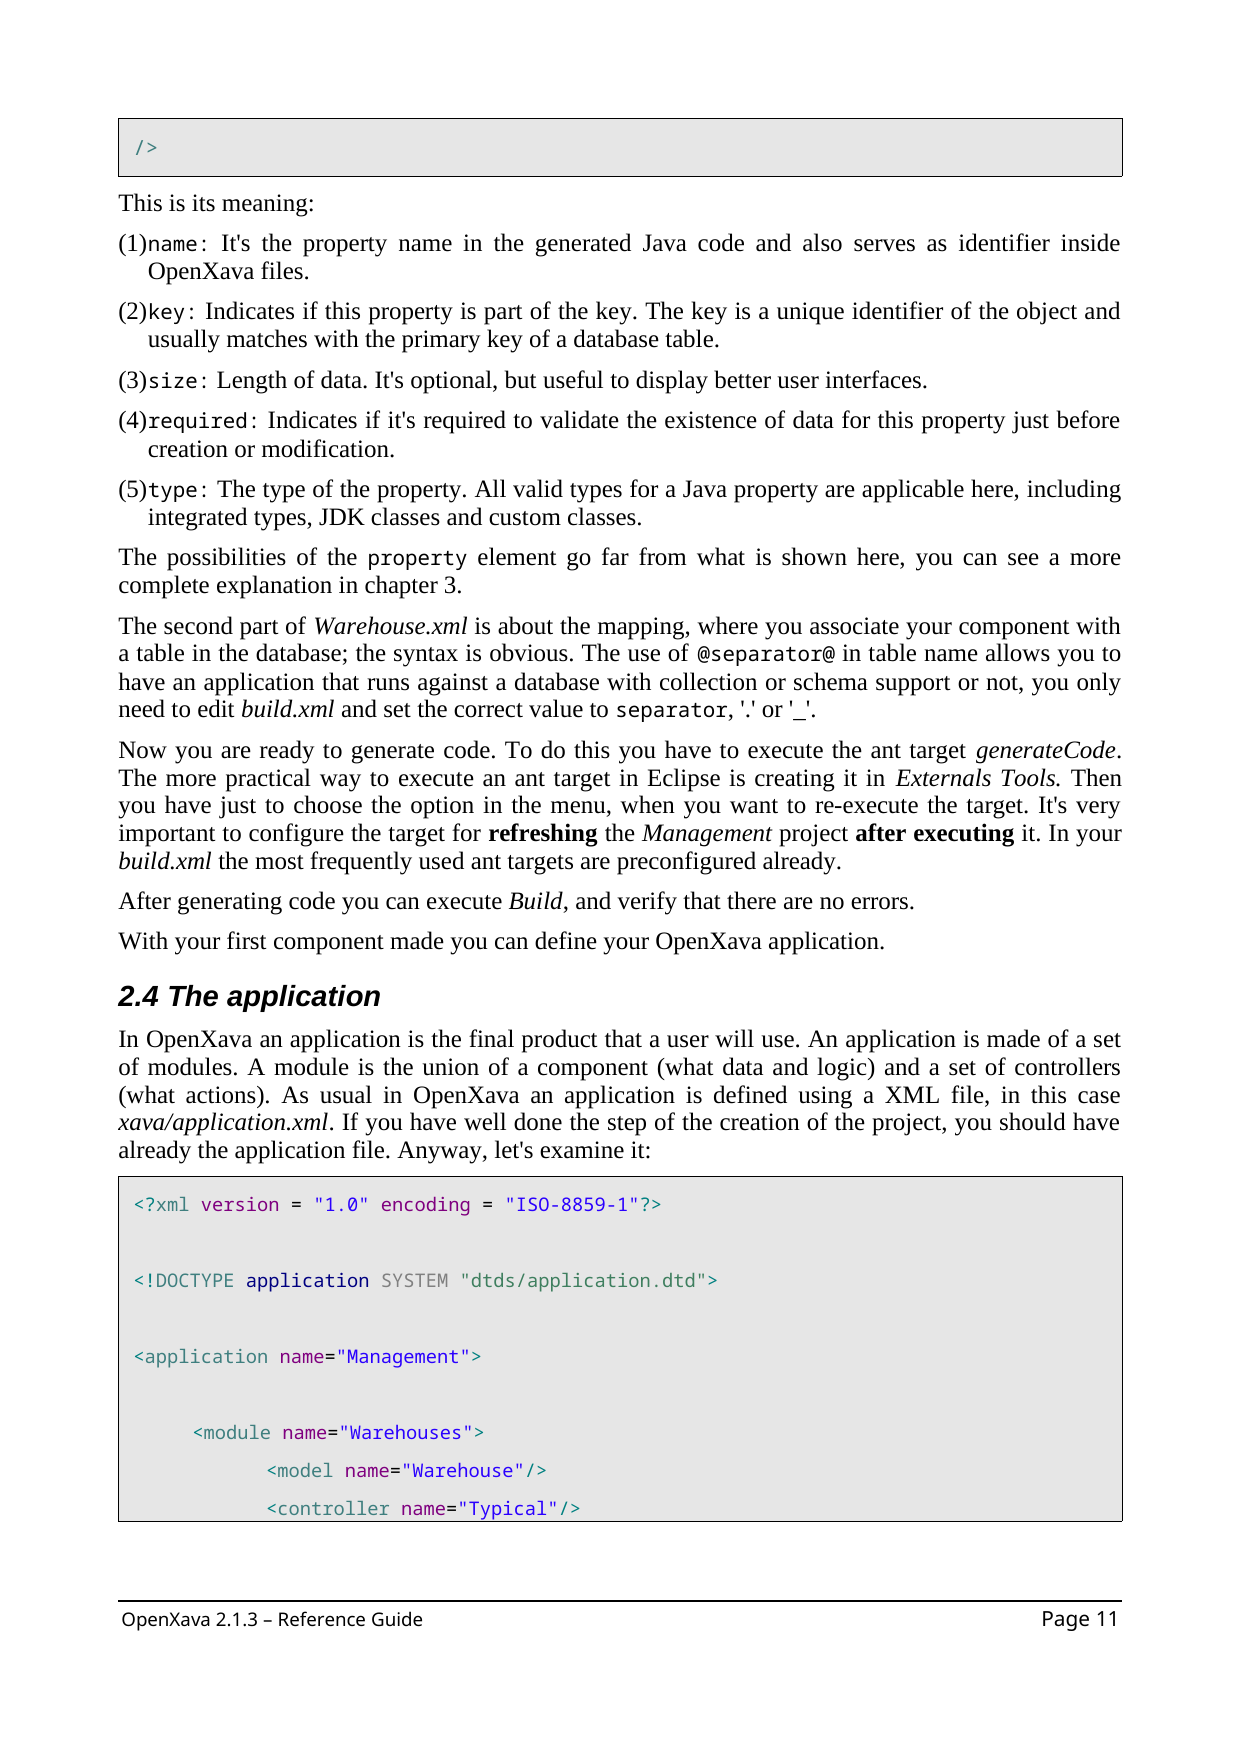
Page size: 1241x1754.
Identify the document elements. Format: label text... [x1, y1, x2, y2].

text <!DOCTYPE application SYSTEM "dtds/application.dtd"> [119, 1252, 1122, 1290]
list required: Indicates if it's required to validate the existence of data for this property just before creation or modification. [118, 406, 1122, 462]
text <?xml version = "1.0" encoding = "ISO-8859-1"?> [119, 1177, 1122, 1214]
text <model name="Warehouse"/> [119, 1442, 1122, 1481]
text /> [119, 119, 1122, 176]
text After generating code you can execute Build, and verify that there are no errors. [118, 887, 1122, 915]
text With your first component made you can define your OpenXava application. [118, 927, 1122, 955]
text The possibilities of the property element go far from what is shown here, you can see a more complete explanation in chapter 3. [118, 543, 1122, 599]
list type: The type of the property. All valid types for a Java property are applicable here, including integrated types, JDK classes and custom classes. [118, 475, 1122, 531]
text The second part of Warehouse.xml is about the mapping, where you associate your component with a table in the database; the syntax is obvious. The use of @separator@ in table name allows you to have an application that runs against a database with collection or schema support or not, you only need to edit build.xml and set the correct value to separator, '.' or '_'. [118, 612, 1122, 724]
list key: Indicates if this property is part of the key. The key is a unique identifier of the object and usually matches with the primary key of a database table. [118, 297, 1122, 353]
subtitle The application [118, 980, 1122, 1013]
text <controller name="Typical"/> [119, 1481, 1122, 1521]
text <module name="Warehouses"> [119, 1404, 1122, 1442]
list size: Length of data. It's optional, but useful to display better user interfaces. [118, 366, 1122, 394]
text This is its meaning: [118, 189, 1122, 216]
text In OpenXava an application is the final product that a user will use. An application is made of a set of modules. A module is the union of a component (what data and logic) and a set of controllers (what actions). As usual in OpenXava an application is defined using a XML file, in this case xava/application.xml. If you have well done the step of the creation of the project, you should have already the application file. Anyway, let's examine it: [118, 1025, 1122, 1164]
list name: It's the property name in the generated Java code and also serves as identifier inside OpenXava files. [118, 229, 1122, 285]
text <application name="Management"> [119, 1328, 1122, 1366]
text Now you are ready to generate code. To do this you have to execute the ant target generateCode. The more practical way to execute an ant target in Eclipse is creating it in Externals Tools. Then you have just to choose the option in the menu, when you want to re-execute the target. It's very important to configure the target for refreshing the Management project after executing it. In your build.xml the most frequently used ant targets are preconfigured already. [118, 736, 1122, 875]
